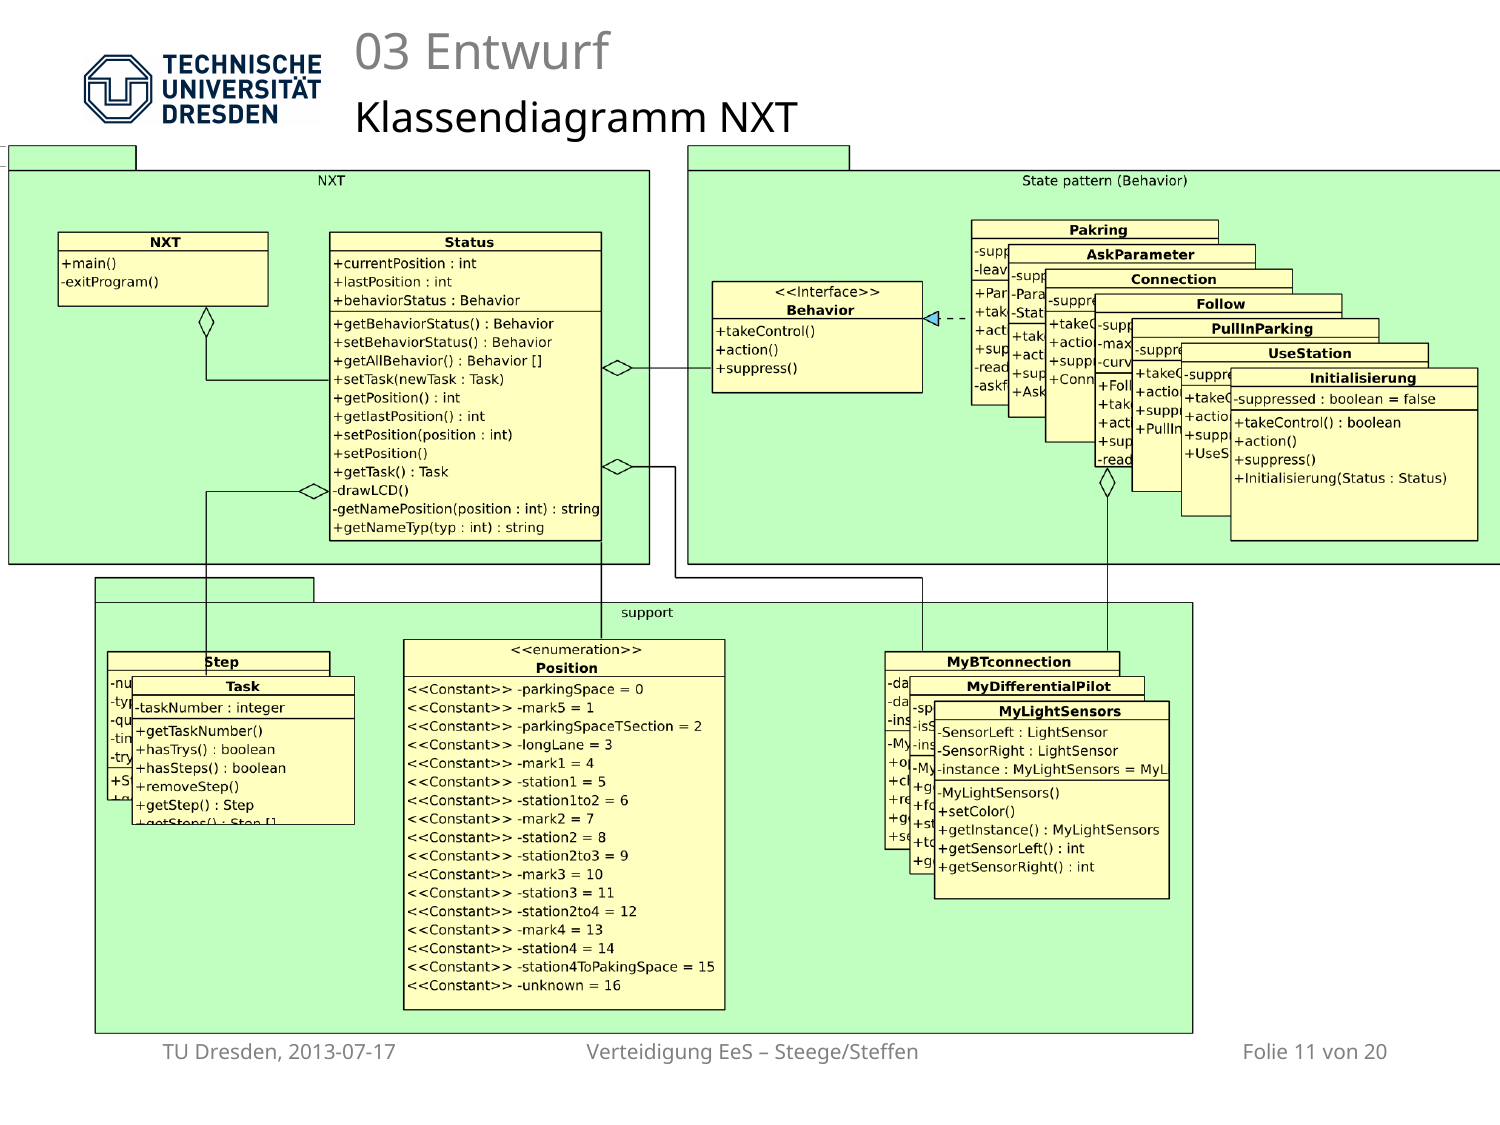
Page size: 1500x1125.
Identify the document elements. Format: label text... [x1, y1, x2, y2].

picture [6, 143, 1500, 1039]
picture [83, 54, 321, 124]
title 03 Entwurf [354, 12, 1500, 85]
text_box Klassendiagramm NXT [354, 85, 1500, 143]
